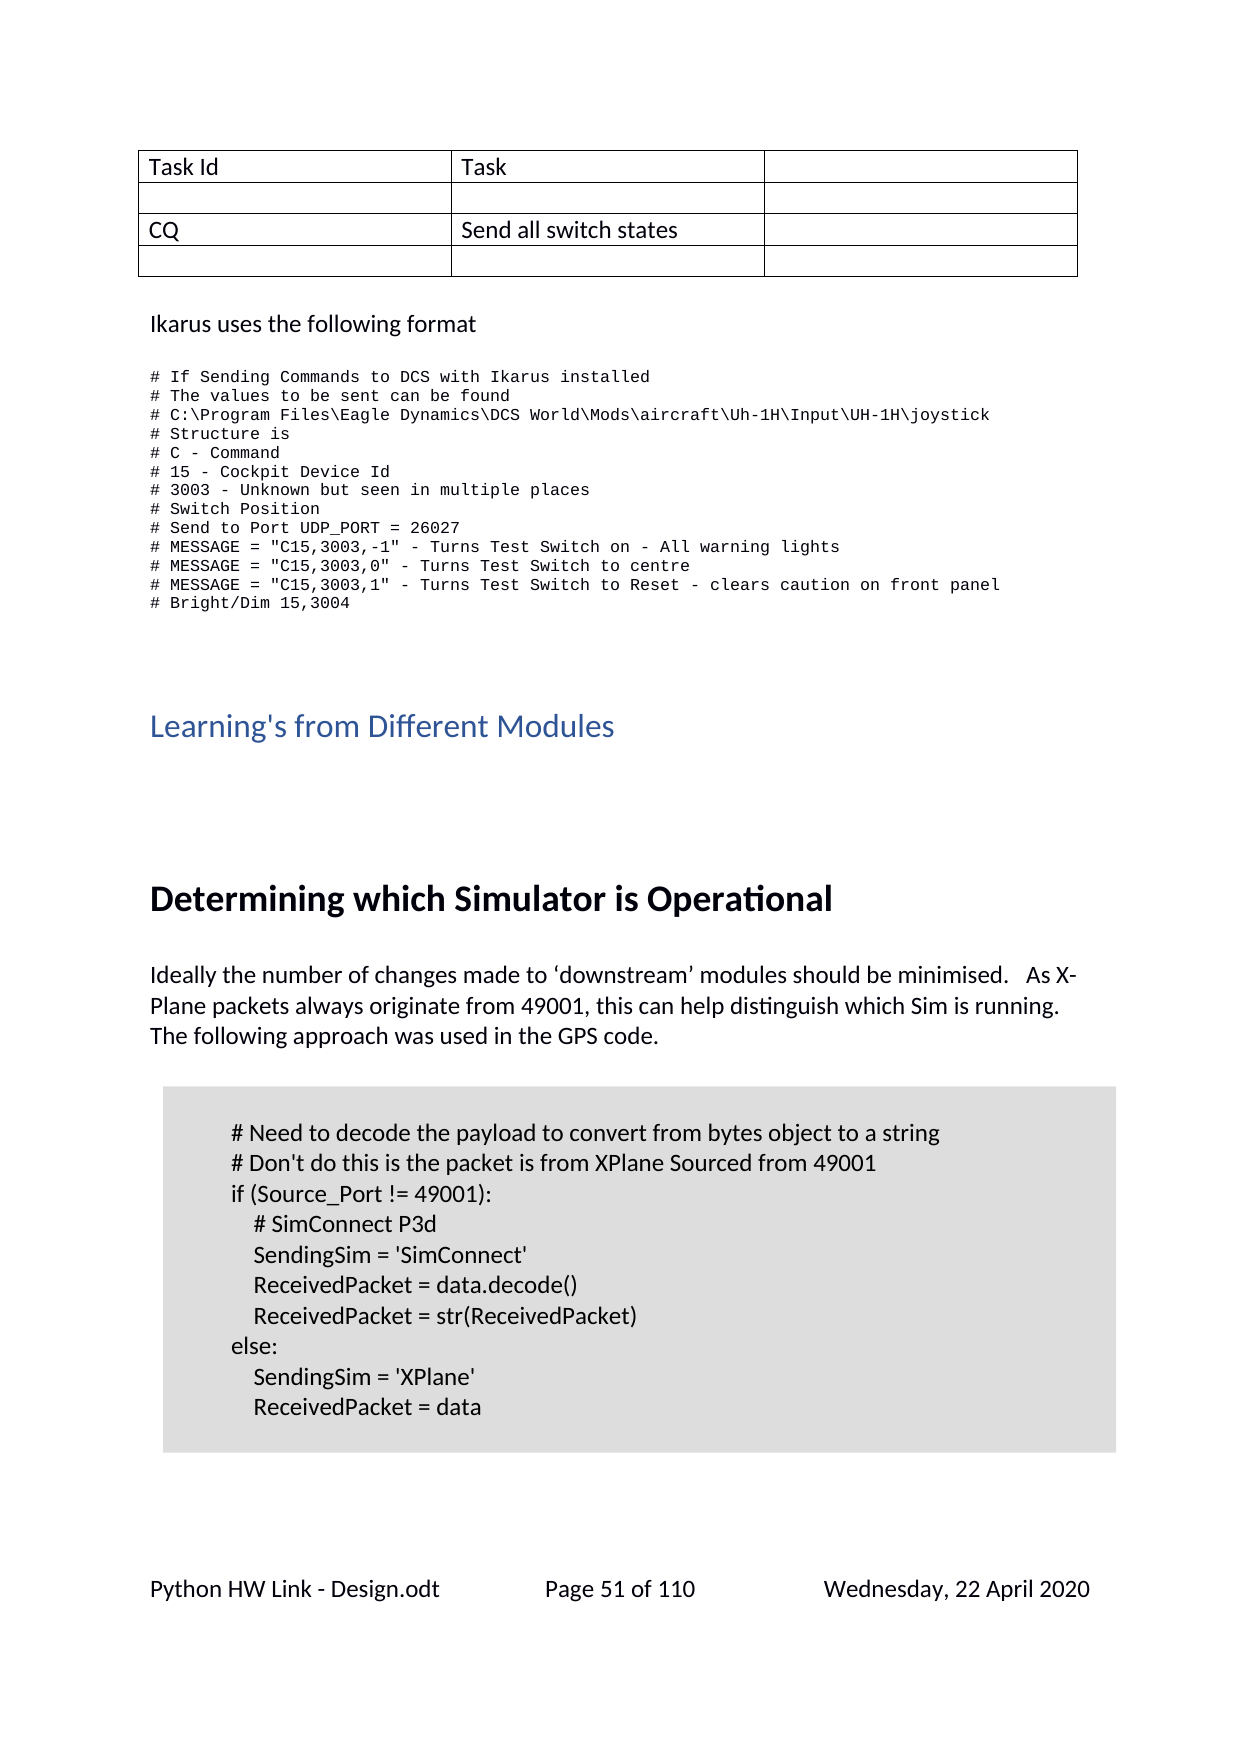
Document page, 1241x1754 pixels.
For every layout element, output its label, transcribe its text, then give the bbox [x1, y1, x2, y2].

text # Structure is [150, 425, 1090, 444]
text # C - Command [150, 444, 1090, 463]
table_header Task Id [139, 151, 451, 182]
table_cell [452, 246, 764, 276]
text Ideally the number of changes made to ‘downstream’ modules should be minimised. As X-Plane packets always originate from 49001, this can help distinguish which Sim is running. The following approach was used in the GPS code. [150, 959, 1090, 1051]
table_header [765, 151, 1077, 182]
table_cell [765, 183, 1077, 213]
table_header Task [452, 151, 764, 182]
text # MESSAGE = "C15,3003,1" - Turns Test Switch to Reset - clears caution on front panel [150, 576, 1090, 595]
table_cell [765, 246, 1077, 276]
subtitle Determining which Simulator is Operational [150, 874, 1090, 920]
text # 15 - Cockpit Device Id [150, 463, 1090, 482]
table_cell Send all switch states [452, 214, 764, 245]
text # The values to be sent can be found [150, 388, 1090, 407]
text # Send to Port UDP_PORT = 26027 [150, 520, 1090, 538]
table_cell [139, 246, 451, 276]
text # 3003 - Unknown but seen in multiple places [150, 482, 1090, 501]
text # Switch Position [150, 501, 1090, 520]
text # MESSAGE = "C15,3003,-1" - Turns Test Switch on - All warning lights [150, 538, 1090, 557]
text # Bright/Dim 15,3004 [150, 595, 1090, 614]
text # C:\Program Files\Eagle Dynamics\DCS World\Mods\aircraft\Uh-1H\Input\UH-1H\joystick [150, 407, 1090, 425]
text # MESSAGE = "C15,3003,0" - Turns Test Switch to centre [150, 557, 1090, 576]
table_cell [452, 183, 764, 213]
table_cell CQ [139, 214, 451, 245]
text # If Sending Commands to DCS with Ikarus installed [150, 369, 1090, 388]
text Ikarus uses the following format [150, 308, 1090, 338]
table_cell [765, 214, 1077, 245]
table_cell [139, 183, 451, 213]
subtitle Learning's from Different Modules [150, 705, 1090, 745]
